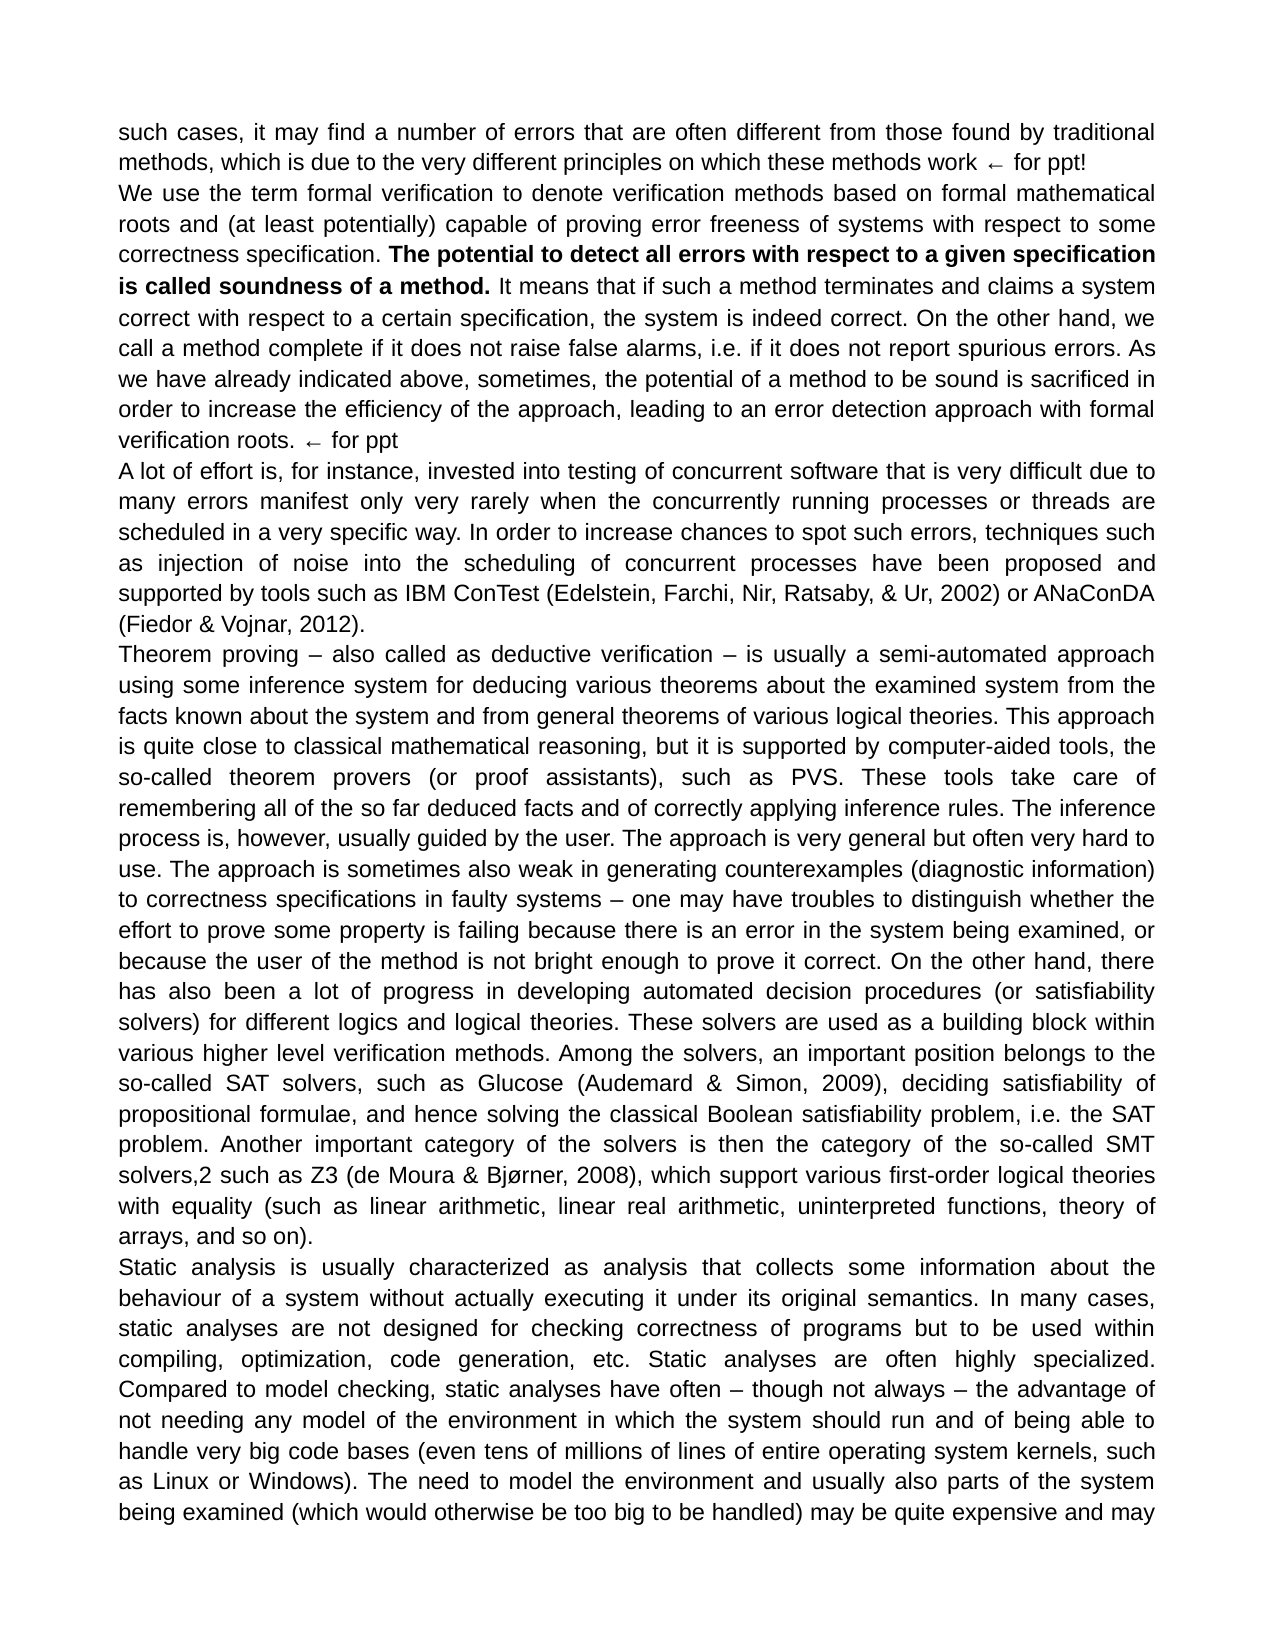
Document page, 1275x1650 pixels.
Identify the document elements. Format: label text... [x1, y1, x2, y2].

text Static analysis is usually characterized as analysis that collects some information about the behaviour of a system without actually executing it under its original semantics. In many cases, static analyses are not designed for checking correctness of programs but to be used within compiling, optimization, code generation, etc. Static analyses are often highly specialized. Compared to model checking, static analyses have often – though not always – the advantage of not needing any model of the environment in which the system should run and of being able to handle very big code bases (even tens of millions of lines of entire operating system kernels, such as Linux or Windows). The need to model the environment and usually also parts of the system being examined (which would otherwise be too big to be handled) may be quite expensive and may [118, 1253, 1157, 1525]
text We use the term formal verification to denote verification methods based on formal mathematical roots and (at least potentially) capable of proving error freeness of systems with respect to some correctness specification. The potential to detect all errors with respect to a given specification is called soundness of a method. It means that if such a method terminates and claims a system correct with respect to a certain specification, the system is indeed correct. On the other hand, we call a method complete if it does not raise false alarms, i.e. if it does not report spurious errors. As we have already indicated above, sometimes, the potential of a method to be sound is sacrificed in order to increase the efficiency of the approach, leading to an error detection approach with formal verification roots. ← for ppt [118, 179, 1157, 453]
text Theorem proving – also called as deductive verification – is usually a semi-automated approach using some inference system for deducing various theorems about the examined system from the facts known about the system and from general theorems of various logical theories. This approach is quite close to classical mathematical reasoning, but it is supported by computer-aided tools, the so-called theorem provers (or proof assistants), such as PVS. These tools take care of remembering all of the so far deduced facts and of correctly applying inference rules. The inference process is, however, usually guided by the user. The approach is very general but often very hard to use. The approach is sometimes also weak in generating counterexamples (diagnostic information) to correctness specifications in faulty systems – one may have troubles to distinguish whether the effort to prove some property is failing because there is an error in the system being examined, or because the user of the method is not bright enough to prove it correct. On the other hand, there has also been a lot of progress in developing automated decision procedures (or satisfiability solvers) for different logics and logical theories. These solvers are used as a building block within various higher level verification methods. Among the solvers, an important position belongs to the so-called SAT solvers, such as Glucose (Audemard & Simon, 2009), deciding satisfiability of propositional formulae, and hence solving the classical Boolean satisfiability problem, i.e. the SAT problem. Another important category of the solvers is then the category of the so-called SMT solvers,2 such as Z3 (de Moura & Bjørner, 2008), which support various first-order logical theories with equality (such as linear arithmetic, linear real arithmetic, uninterpreted functions, theory of arrays, and so on). [118, 641, 1157, 1249]
text such cases, it may find a number of errors that are often different from those found by traditional methods, which is due to the very different principles on which these methods work ← for ppt! [118, 118, 1157, 176]
text A lot of effort is, for instance, invested into testing of concurrent software that is very difficult due to many errors manifest only very rarely when the concurrently running processes or threads are scheduled in a very specific way. In order to increase chances to spot such errors, techniques such as injection of noise into the scheduling of concurrent processes have been proposed and supported by tools such as IBM ConTest (Edelstein, Farchi, Nir, Ratsaby, & Ur, 2002) or ANaConDA (Fiedor & Vojnar, 2012). [118, 457, 1157, 637]
